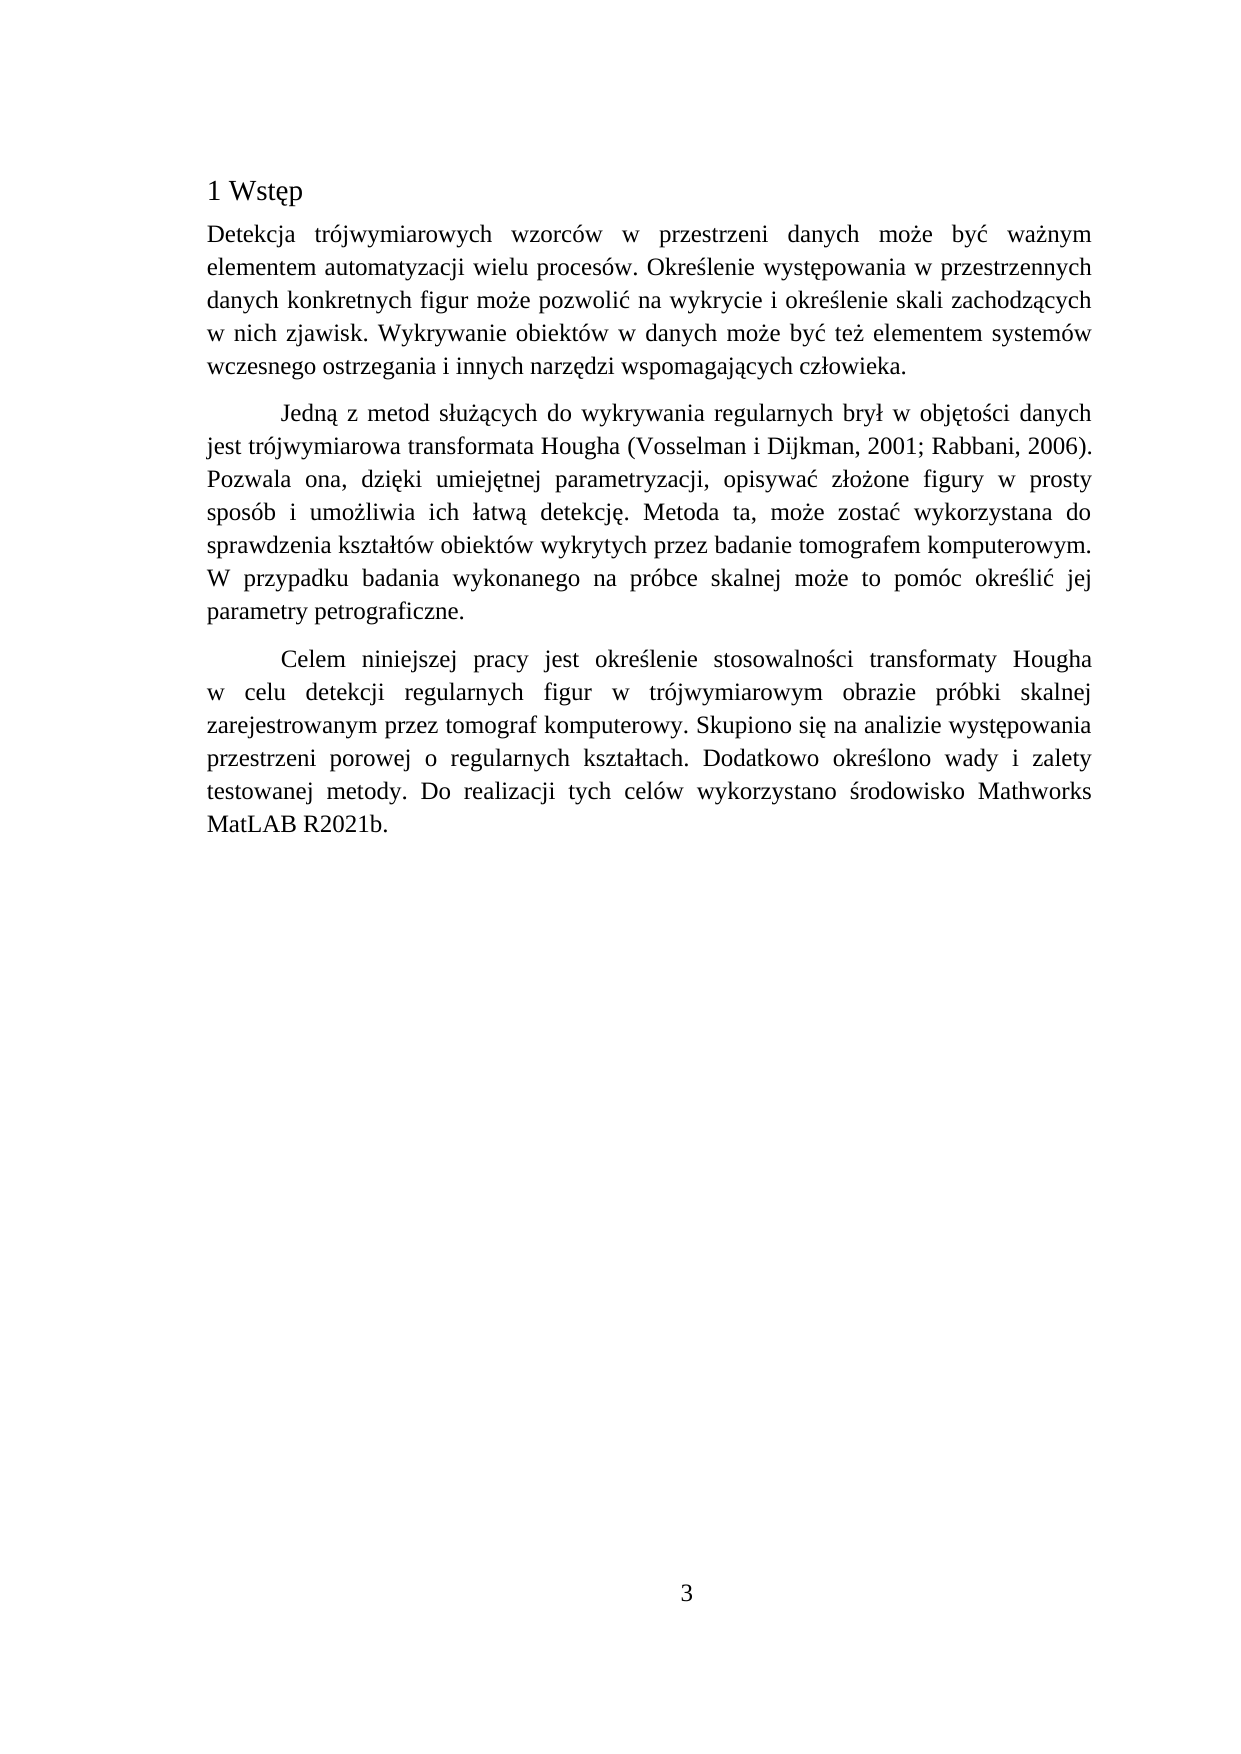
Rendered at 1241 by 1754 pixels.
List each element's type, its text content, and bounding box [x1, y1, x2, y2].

text Celem niniejszej pracy jest określenie stosowalności transformaty Hougha w celu detekcji regularnych figur w trójwymiarowym obrazie próbki skalnej zarejestrowanym przez tomograf komputerowy. Skupiono się na analizie występowania przestrzeni porowej o regularnych kształtach. Dodatkowo określono wady i zalety testowanej metody. Do realizacji tych celów wykorzystano środowisko Mathworks MatLAB R2021b. [207, 644, 1093, 838]
subtitle 1 Wstęp [207, 173, 1093, 206]
text Detekcja trójwymiarowych wzorców w przestrzeni danych może być ważnym elementem automatyzacji wielu procesów. Określenie występowania w przestrzennych danych konkretnych figur może pozwolić na wykrycie i określenie skali zachodzących w nich zjawisk. Wykrywanie obiektów w danych może być też elementem systemów wczesnego ostrzegania i innych narzędzi wspomagających człowieka. [207, 219, 1093, 379]
text Jedną z metod służących do wykrywania regularnych brył w objętości danych jest trójwymiarowa transformata Hougha (Vosselman i Dijkman, 2001; Rabbani, 2006). Pozwala ona, dzięki umiejętnej parametryzacji, opisywać złożone figury w prosty sposób i umożliwia ich łatwą detekcję. Metoda ta, może zostać wykorzystana do sprawdzenia kształtów obiektów wykrytych przez badanie tomografem komputerowym. W przypadku badania wykonanego na próbce skalnej może to pomóc określić jej parametry petrograficzne. [207, 398, 1093, 625]
